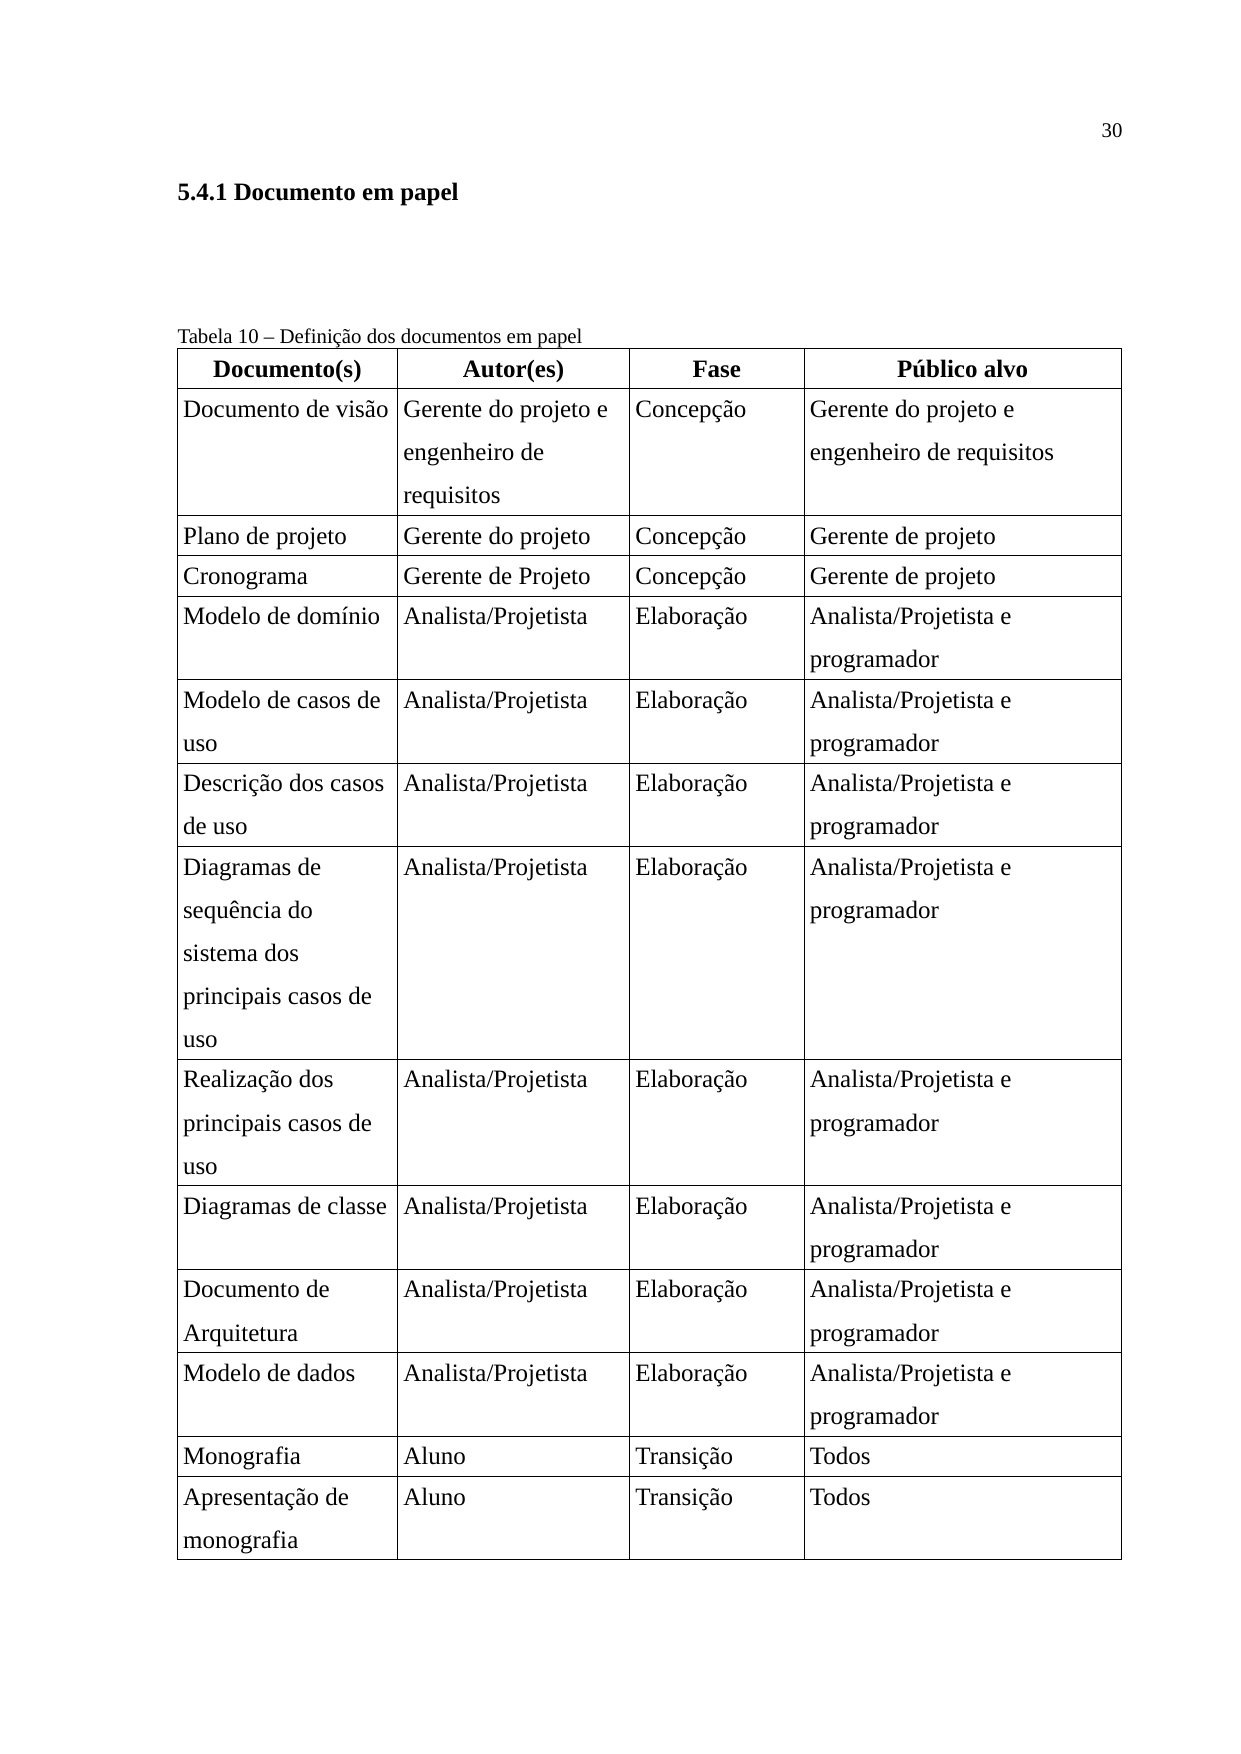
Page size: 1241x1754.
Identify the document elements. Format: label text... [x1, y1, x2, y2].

table_cell Plano de projeto [178, 516, 397, 555]
subtitle Documento em papel [177, 177, 1122, 206]
table_cell Elaboração [630, 680, 804, 762]
table_cell Analista/Projetista e programador [805, 597, 1121, 679]
table_cell Analista/Projetista [398, 1186, 629, 1269]
table_header Autor(es) [398, 349, 629, 388]
table_cell Analista/Projetista [398, 680, 629, 762]
table_cell Analista/Projetista [398, 847, 629, 1059]
table_cell Modelo de casos de uso [178, 680, 397, 762]
table_cell Diagramas de sequência do sistema dos principais casos de uso [178, 847, 397, 1059]
table_cell Analista/Projetista [398, 1270, 629, 1352]
table_cell Documento de Arquitetura [178, 1270, 397, 1352]
table_cell Gerente do projeto e engenheiro de requisitos [398, 389, 629, 515]
table_header Fase [630, 349, 804, 388]
table_cell Todos [805, 1437, 1121, 1476]
table_cell Analista/Projetista e programador [805, 847, 1121, 1059]
table_cell Elaboração [630, 1060, 804, 1185]
table_cell Analista/Projetista [398, 764, 629, 846]
table_cell Modelo de dados [178, 1353, 397, 1436]
table_cell Elaboração [630, 597, 804, 679]
table_header Público alvo [805, 349, 1121, 388]
table_cell Cronograma [178, 556, 397, 596]
table_cell Analista/Projetista [398, 597, 629, 679]
table_cell Elaboração [630, 1186, 804, 1269]
table_cell Monografia [178, 1437, 397, 1476]
table_cell Descrição dos casos de uso [178, 764, 397, 846]
table_cell Todos [805, 1477, 1121, 1559]
table_cell Analista/Projetista e programador [805, 1060, 1121, 1185]
table_cell Gerente do projeto e engenheiro de requisitos [805, 389, 1121, 515]
table_cell Realização dos principais casos de uso [178, 1060, 397, 1185]
table_cell Analista/Projetista [398, 1060, 629, 1185]
table_cell Apresentação de monografia [178, 1477, 397, 1559]
table_cell Gerente de projeto [805, 516, 1121, 555]
table_cell Analista/Projetista [398, 1353, 629, 1436]
table_cell Transição [630, 1437, 804, 1476]
table_cell Analista/Projetista e programador [805, 1353, 1121, 1436]
table_cell Gerente de projeto [805, 556, 1121, 596]
table_cell Analista/Projetista e programador [805, 1186, 1121, 1269]
table_cell Gerente de Projeto [398, 556, 629, 596]
table_cell Documento de visão [178, 389, 397, 515]
table_header Documento(s) [178, 349, 397, 388]
table_cell Analista/Projetista e programador [805, 1270, 1121, 1352]
table_cell Transição [630, 1477, 804, 1559]
table_cell Analista/Projetista e programador [805, 680, 1121, 762]
table_cell Modelo de domínio [178, 597, 397, 679]
table_cell Aluno [398, 1437, 629, 1476]
table_cell Elaboração [630, 1270, 804, 1352]
table_cell Gerente do projeto [398, 516, 629, 555]
table_cell Elaboração [630, 1353, 804, 1436]
table_cell Aluno [398, 1477, 629, 1559]
table_cell Concepção [630, 516, 804, 555]
table_cell Elaboração [630, 847, 804, 1059]
table_cell Concepção [630, 389, 804, 515]
table_cell Diagramas de classe [178, 1186, 397, 1269]
table_cell Concepção [630, 556, 804, 596]
table_cell Analista/Projetista e programador [805, 764, 1121, 846]
table_cell Elaboração [630, 764, 804, 846]
text Tabela 10 – Definição dos documentos em papel [177, 324, 1122, 348]
